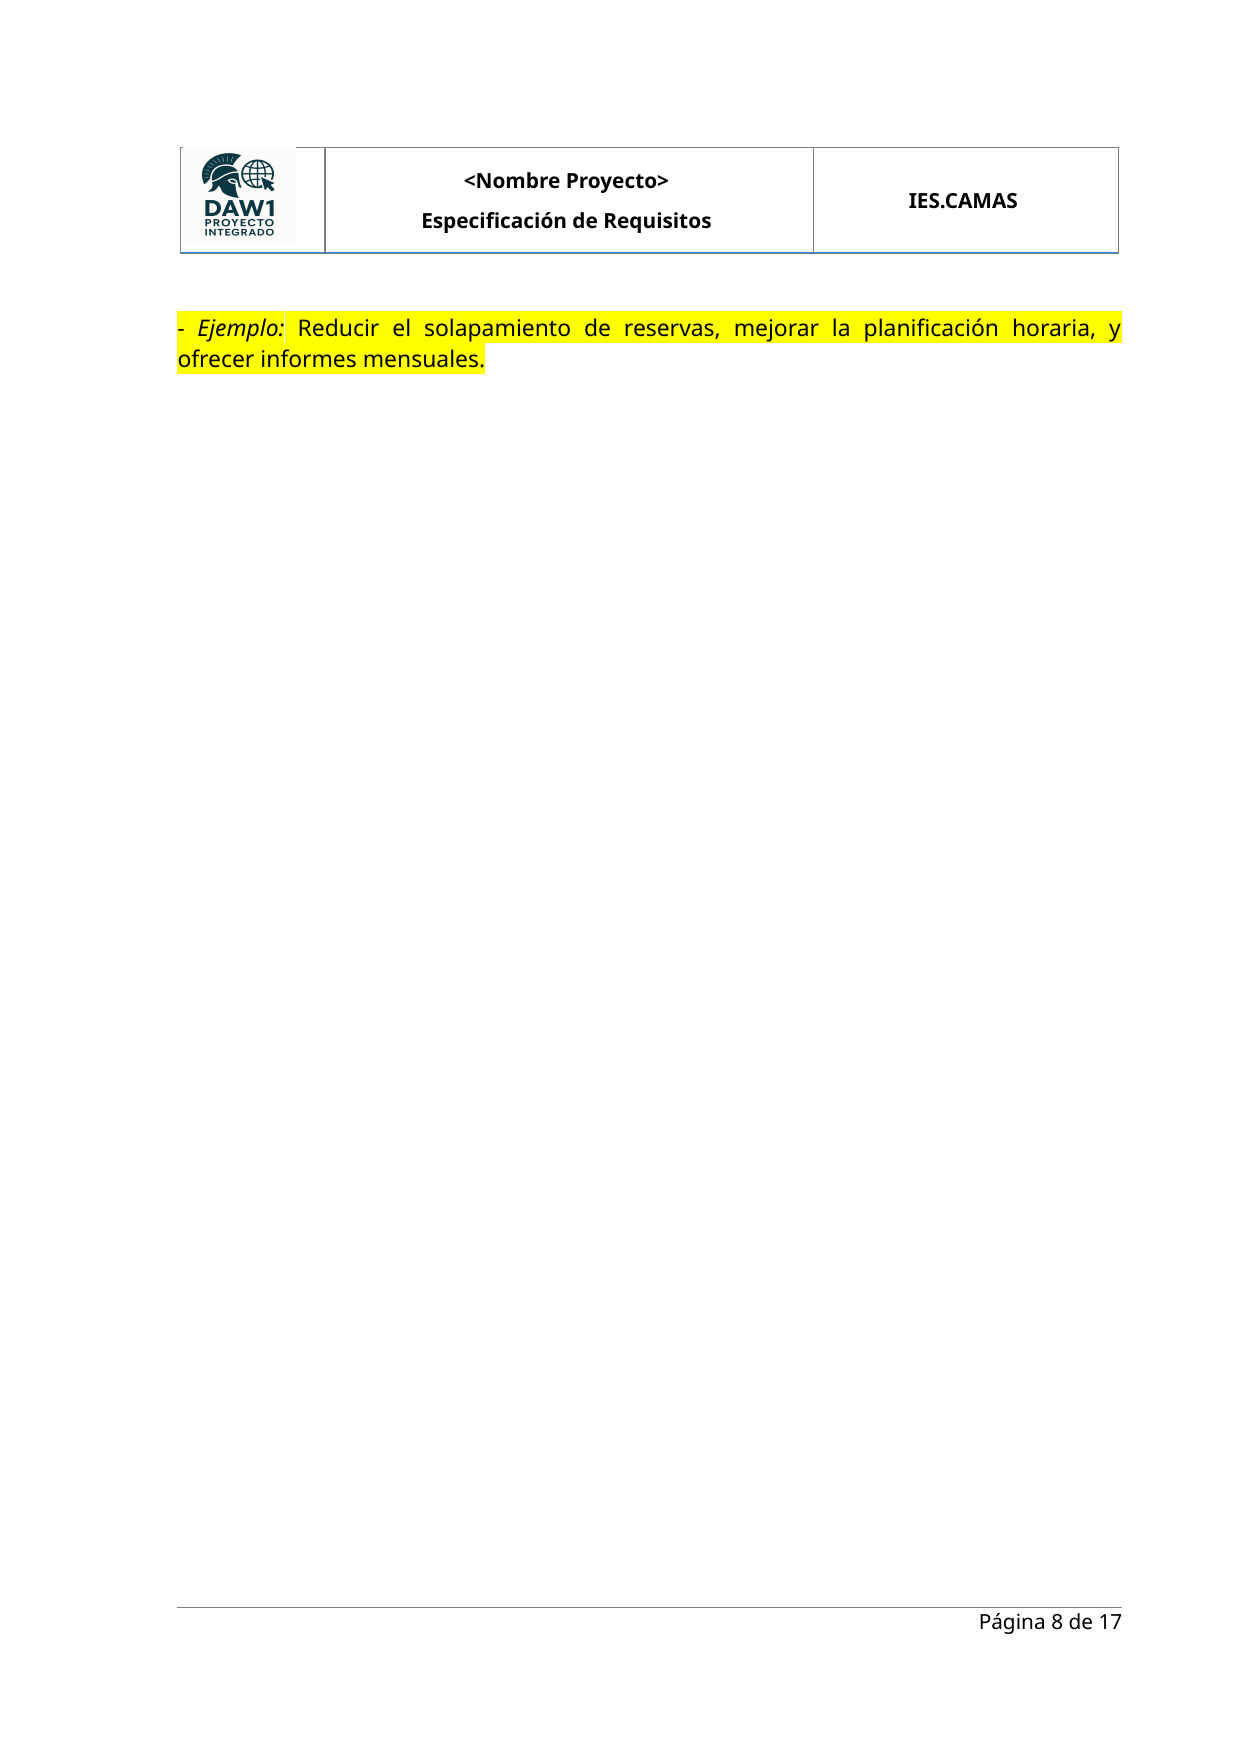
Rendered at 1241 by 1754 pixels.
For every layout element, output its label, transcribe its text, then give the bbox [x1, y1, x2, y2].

text - Ejemplo: Reducir el solapamiento de reservas, mejorar la planificación horaria, y ofrecer informes mensuales. [177, 311, 1122, 374]
picture [183, 147, 296, 246]
